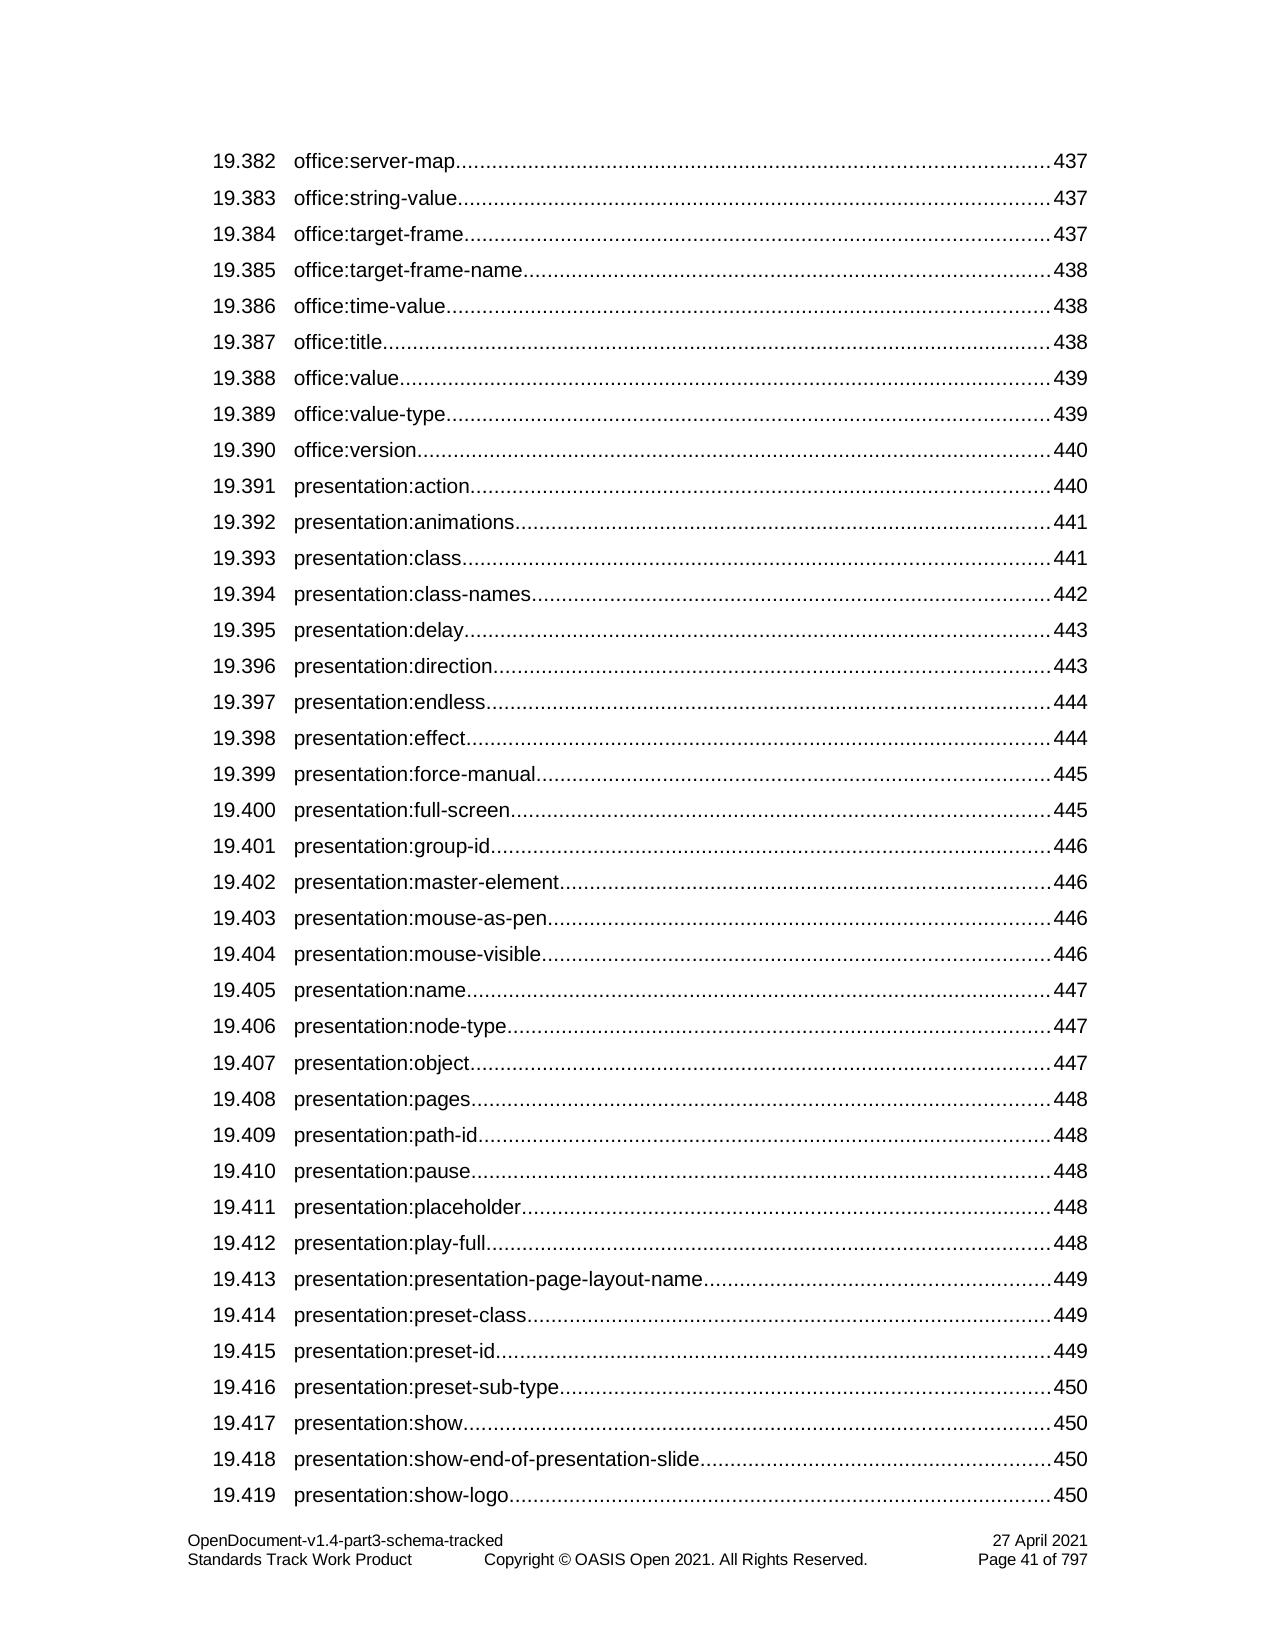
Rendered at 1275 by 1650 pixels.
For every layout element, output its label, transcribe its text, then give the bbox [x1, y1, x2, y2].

text 19.391 presentation:action 440 [212, 474, 1088, 498]
text 19.405 presentation:name 447 [212, 979, 1088, 1002]
text 19.401 presentation:group-id 446 [212, 835, 1088, 858]
text 19.390 office:version 440 [212, 438, 1088, 462]
text 19.414 presentation:preset-class 449 [212, 1303, 1088, 1327]
text 19.404 presentation:mouse-visible 446 [212, 943, 1088, 966]
text 19.410 presentation:pause 448 [212, 1159, 1088, 1183]
text 19.383 office:string-value 437 [212, 186, 1088, 209]
text 19.388 office:value 439 [212, 366, 1088, 390]
text 19.416 presentation:preset-sub-type 450 [212, 1375, 1088, 1399]
text 19.408 presentation:pages 448 [212, 1087, 1088, 1111]
text 19.403 presentation:mouse-as-pen 446 [212, 907, 1088, 930]
text 19.382 office:server-map 437 [212, 150, 1088, 173]
text 19.392 presentation:animations 441 [212, 510, 1088, 534]
text 19.399 presentation:force-manual 445 [212, 763, 1088, 786]
text 19.409 presentation:path-id 448 [212, 1123, 1088, 1147]
text 19.398 presentation:effect 444 [212, 727, 1088, 750]
text 19.406 presentation:node-type 447 [212, 1015, 1088, 1038]
text 19.385 office:target-frame-name 438 [212, 258, 1088, 282]
text 19.396 presentation:direction 443 [212, 654, 1088, 678]
text 19.413 presentation:presentation-page-layout-name 449 [212, 1267, 1088, 1291]
text 19.412 presentation:play-full 448 [212, 1231, 1088, 1255]
text 19.411 presentation:placeholder 448 [212, 1195, 1088, 1219]
text 19.415 presentation:preset-id 449 [212, 1339, 1088, 1363]
text 19.384 office:target-frame 437 [212, 222, 1088, 246]
text 19.417 presentation:show 450 [212, 1411, 1088, 1435]
text 19.394 presentation:class-names 442 [212, 582, 1088, 606]
text 19.393 presentation:class 441 [212, 546, 1088, 570]
text 19.407 presentation:object 447 [212, 1051, 1088, 1074]
text 19.387 office:title 438 [212, 330, 1088, 354]
text 19.395 presentation:delay 443 [212, 618, 1088, 642]
text 19.402 presentation:master-element 446 [212, 871, 1088, 894]
text 19.400 presentation:full-screen 445 [212, 799, 1088, 822]
text 19.419 presentation:show-logo 450 [212, 1483, 1088, 1507]
text 19.397 presentation:endless 444 [212, 691, 1088, 714]
text 19.389 office:value-type 439 [212, 402, 1088, 426]
text 19.418 presentation:show-end-of-presentation-slide 450 [212, 1447, 1088, 1471]
text 19.386 office:time-value 438 [212, 294, 1088, 318]
